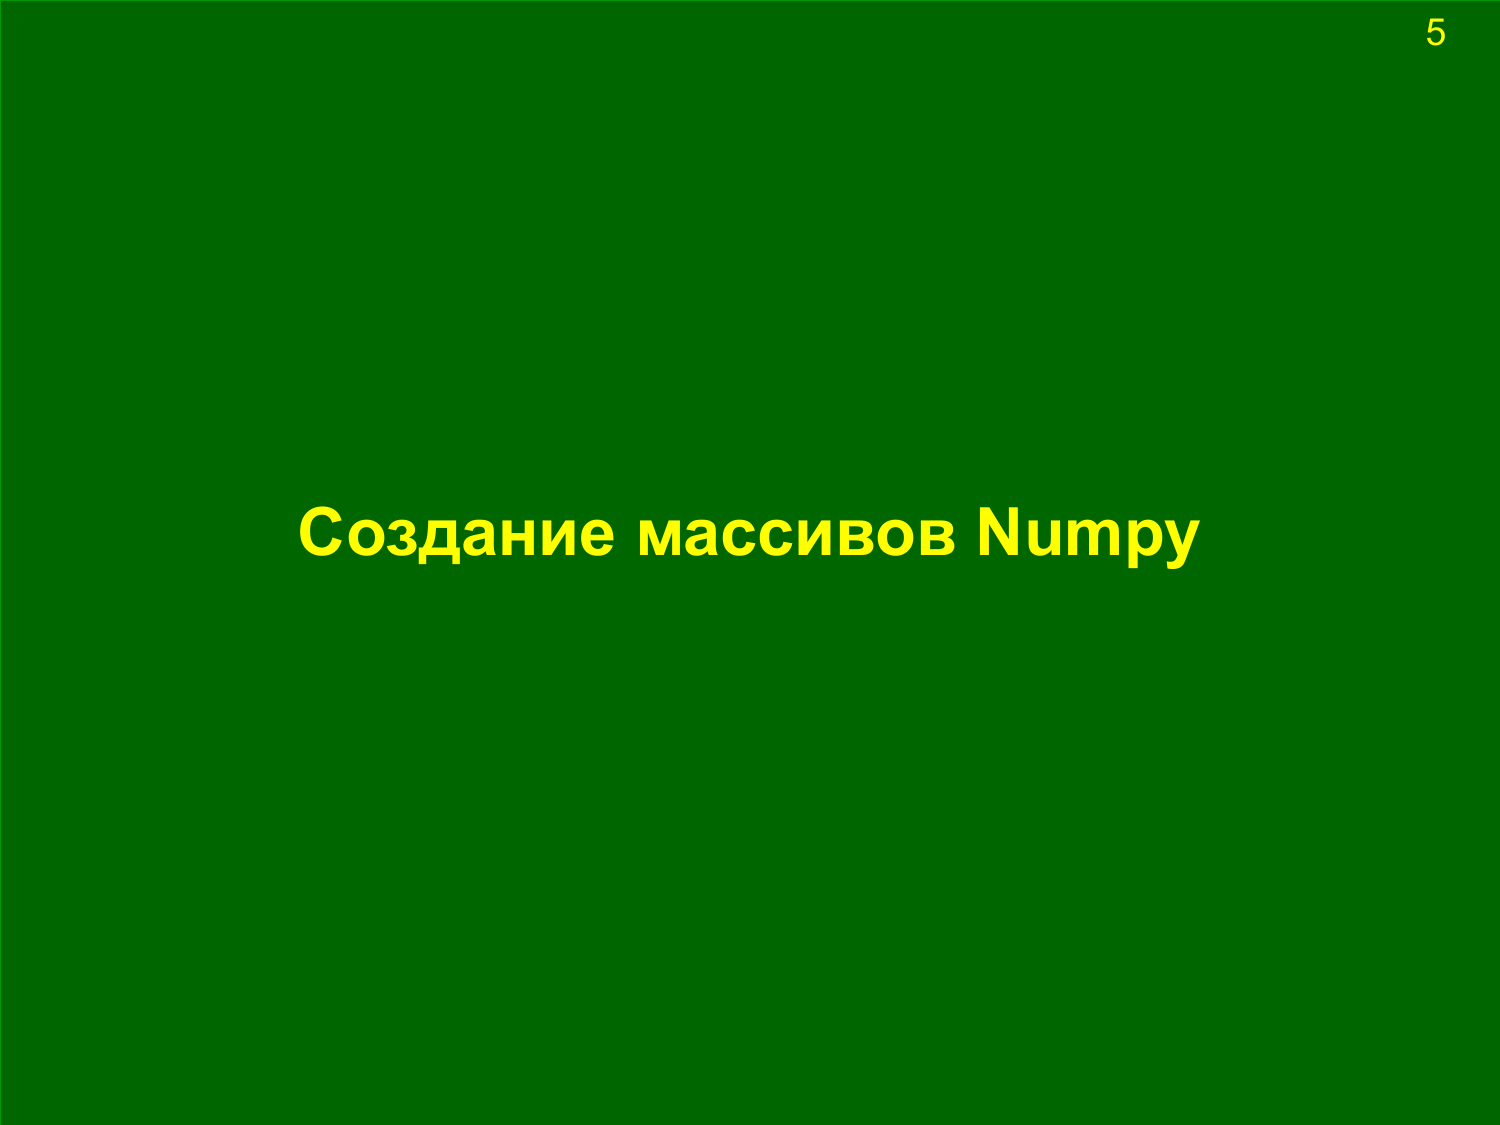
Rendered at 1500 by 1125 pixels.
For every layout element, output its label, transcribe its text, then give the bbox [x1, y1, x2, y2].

title Создание массивов Numpy [75, 419, 1426, 645]
